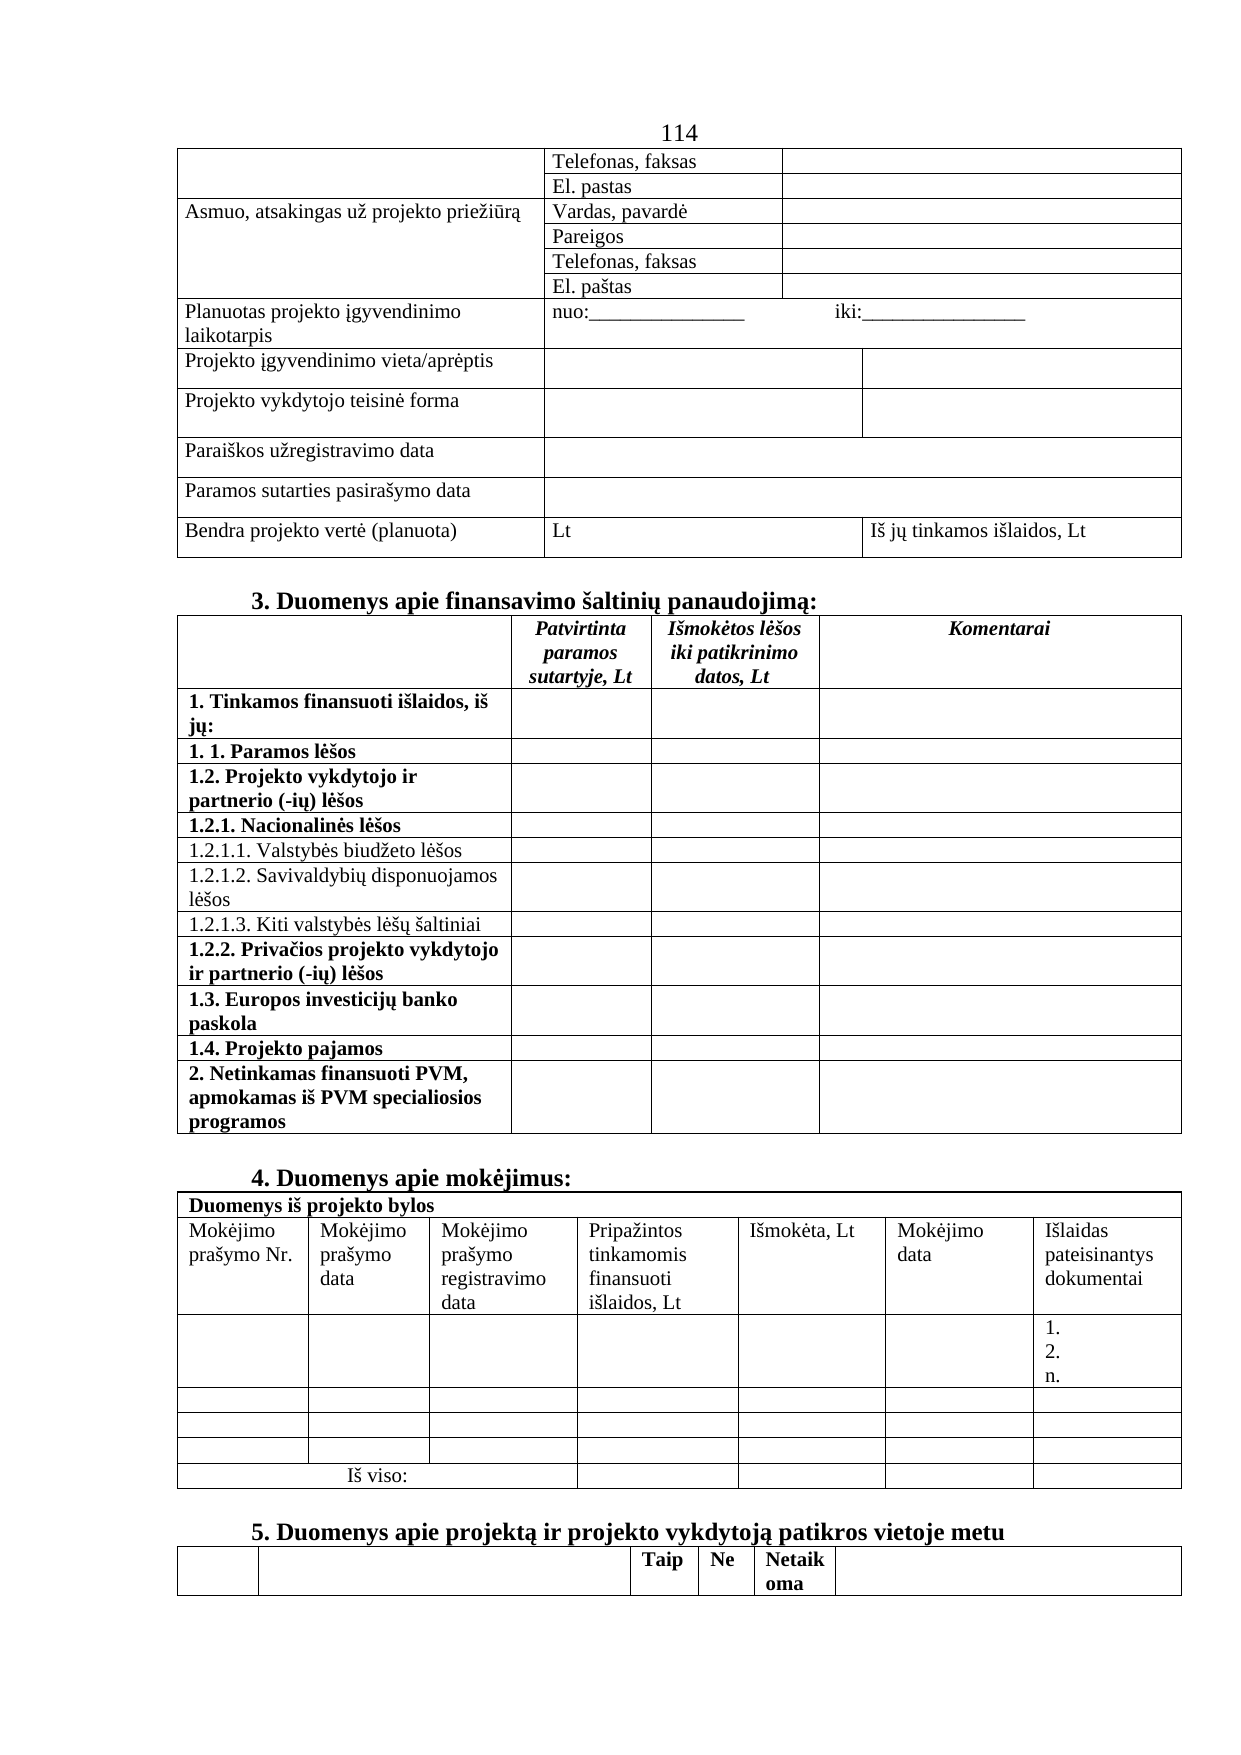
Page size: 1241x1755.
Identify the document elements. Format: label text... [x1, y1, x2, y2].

table_cell [512, 739, 651, 763]
table_cell [178, 1388, 308, 1412]
table_cell Vardas, pavardė [545, 199, 782, 223]
table_cell [178, 1438, 308, 1462]
table_cell [430, 1315, 577, 1387]
table_cell [739, 1438, 885, 1462]
table_cell [178, 1413, 308, 1437]
table_cell 1. 2. n. [1034, 1315, 1181, 1387]
table_cell 1.2.1.3. Kiti valstybės lėšų šaltiniai [178, 912, 511, 936]
table_cell [820, 813, 1181, 837]
table_cell Mokėjimo prašymo data [309, 1218, 429, 1314]
table_cell [739, 1413, 885, 1437]
table_cell [309, 1388, 429, 1412]
table_cell [578, 1438, 738, 1462]
table_cell [863, 349, 1181, 387]
text 3. Duomenys apie finansavimo šaltinių panaudojimą: [177, 586, 1181, 615]
table_cell [1034, 1413, 1181, 1437]
table_cell [578, 1464, 738, 1487]
table_cell Išlaidas pateisinantys dokumentai [1034, 1218, 1181, 1314]
table_cell [820, 863, 1181, 911]
table_cell [820, 912, 1181, 936]
table_cell [178, 1315, 308, 1387]
table_cell [820, 1061, 1181, 1133]
table_cell [1034, 1388, 1181, 1412]
table_cell [512, 912, 651, 936]
table_header Netaikoma [755, 1547, 835, 1595]
table_cell [652, 1061, 819, 1133]
table_header Patvirtinta paramos sutartyje, Lt [512, 616, 651, 688]
table_header Taip [631, 1547, 698, 1595]
table_cell [178, 149, 544, 198]
table_cell [430, 1388, 577, 1412]
table_cell [512, 764, 651, 812]
table_cell [512, 689, 651, 737]
table_cell 2. Netinkamas finansuoti PVM, apmokamas iš PVM specialiosios programos [178, 1061, 511, 1133]
table_cell 1.2.1. Nacionalinės lėšos [178, 813, 511, 837]
text 4. Duomenys apie mokėjimus: [177, 1163, 1181, 1191]
table_header Išmokėtos lėšos iki patikrinimo datos, Lt [652, 616, 819, 688]
table_cell [578, 1315, 738, 1387]
table_cell 1.3. Europos investicijų banko paskola [178, 986, 511, 1034]
table_cell [430, 1413, 577, 1437]
table_cell Iš jų tinkamos išlaidos, Lt [863, 518, 1181, 557]
table_cell [1034, 1438, 1181, 1462]
table_cell [886, 1388, 1033, 1412]
table_cell [886, 1413, 1033, 1437]
table_cell [739, 1464, 885, 1487]
table_cell Paraiškos užregistravimo data [178, 438, 544, 477]
table_cell 1.4. Projekto pajamos [178, 1036, 511, 1060]
table_cell [652, 937, 819, 985]
table_cell Pripažintos tinkamomis finansuoti išlaidos, Lt [578, 1218, 738, 1314]
table_cell Lt [545, 518, 862, 557]
table_cell [1034, 1464, 1181, 1487]
table_cell [820, 689, 1181, 737]
table_cell [820, 764, 1181, 812]
table_cell [512, 813, 651, 837]
table_cell [783, 149, 1181, 173]
text 5. Duomenys apie projektą ir projekto vykdytoją patikros vietoje metu [177, 1517, 1181, 1546]
table_cell 1. Tinkamos finansuoti išlaidos, iš jų: [178, 689, 511, 737]
table_cell [545, 478, 1181, 517]
table_cell [512, 986, 651, 1034]
table_cell 1.2. Projekto vykdytojo ir partnerio (-ių) lėšos [178, 764, 511, 812]
table_cell [545, 438, 1181, 477]
table_cell [652, 739, 819, 763]
table_cell Projekto vykdytojo teisinė forma [178, 389, 544, 437]
table_cell [652, 986, 819, 1034]
table_cell [578, 1413, 738, 1437]
table_cell [512, 1036, 651, 1060]
table_header Duomenys iš projekto bylos [178, 1193, 1181, 1217]
table_cell Išmokėta, Lt [739, 1218, 885, 1314]
table_cell [739, 1315, 885, 1387]
table_cell [309, 1438, 429, 1462]
table_cell [652, 689, 819, 737]
table_cell [652, 863, 819, 911]
table_cell Iš viso: [178, 1464, 577, 1487]
table_cell [820, 937, 1181, 985]
table_cell El. pastas [545, 174, 782, 198]
table_cell [886, 1438, 1033, 1462]
table_header [178, 616, 511, 688]
table_cell Paramos sutarties pasirašymo data [178, 478, 544, 517]
table_cell [783, 174, 1181, 198]
table_header Komentarai [820, 616, 1181, 688]
table_cell [739, 1388, 885, 1412]
table_cell Mokėjimo prašymo registravimo data [430, 1218, 577, 1314]
table_header [259, 1547, 630, 1595]
table_cell [652, 813, 819, 837]
table_cell [886, 1464, 1033, 1487]
table_cell [783, 199, 1181, 223]
table_cell 1. 1. Paramos lėšos [178, 739, 511, 763]
table_cell [512, 863, 651, 911]
table_cell [512, 937, 651, 985]
table_cell 1.2.1.2. Savivaldybių disponuojamos lėšos [178, 863, 511, 911]
table_cell [545, 389, 862, 437]
table_cell 1.2.2. Privačios projekto vykdytojo ir partnerio (-ių) lėšos [178, 937, 511, 985]
table_cell [863, 389, 1181, 437]
table_cell Telefonas, faksas [545, 249, 782, 273]
table_cell Mokėjimo prašymo Nr. [178, 1218, 308, 1314]
table_cell Planuotas projekto įgyvendinimo laikotarpis [178, 299, 544, 347]
table_cell [309, 1315, 429, 1387]
table_header [836, 1547, 1181, 1595]
table_cell [783, 274, 1181, 298]
table_cell [309, 1413, 429, 1437]
table_cell 1.2.1.1. Valstybės biudžeto lėšos [178, 838, 511, 862]
table_cell El. paštas [545, 274, 782, 298]
table_cell [652, 1036, 819, 1060]
table_cell Telefonas, faksas [545, 149, 782, 173]
table_cell [652, 912, 819, 936]
table_cell [512, 838, 651, 862]
table_cell Pareigos [545, 224, 782, 248]
table_cell nuo: iki: [545, 299, 1181, 347]
table_cell Projekto įgyvendinimo vieta/aprėptis [178, 349, 544, 387]
table_cell Asmuo, atsakingas už projekto priežiūrą [178, 199, 544, 298]
table_cell [783, 224, 1181, 248]
table_cell [820, 838, 1181, 862]
table_cell [512, 1061, 651, 1133]
table_cell [652, 838, 819, 862]
table_cell Bendra projekto vertė (planuota) [178, 518, 544, 557]
table_cell [820, 739, 1181, 763]
table_cell [820, 1036, 1181, 1060]
table_cell [886, 1315, 1033, 1387]
table_header Ne [699, 1547, 754, 1595]
table_cell [783, 249, 1181, 273]
table_cell [545, 349, 862, 387]
table_cell [820, 986, 1181, 1034]
table_cell [430, 1438, 577, 1462]
table_cell [652, 764, 819, 812]
table_cell Mokėjimo data [886, 1218, 1033, 1314]
table_cell [578, 1388, 738, 1412]
table_header [178, 1547, 258, 1595]
